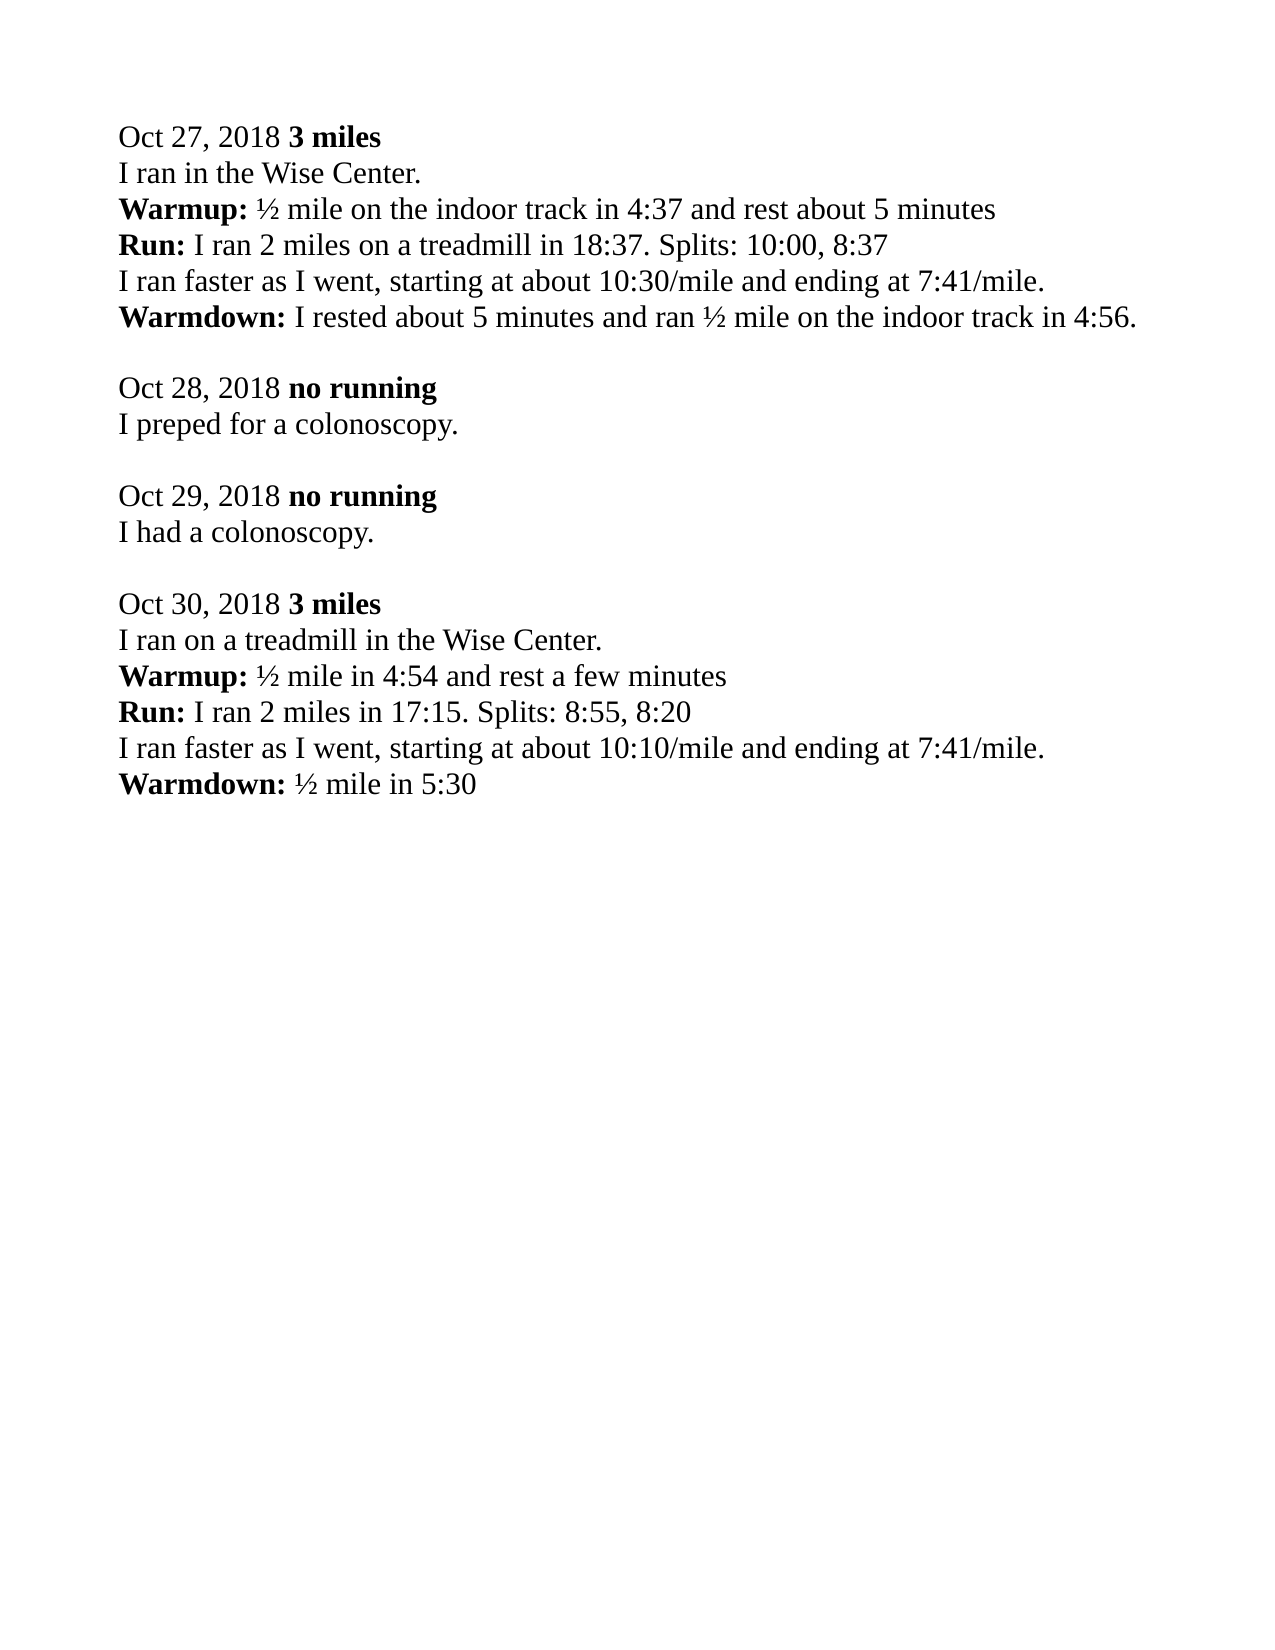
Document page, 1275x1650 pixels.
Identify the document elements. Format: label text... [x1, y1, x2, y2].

text I preped for a colonoscopy. [118, 406, 1161, 442]
text Oct 28, 2018 no running [118, 370, 1161, 406]
text I ran faster as I went, starting at about 10:10/mile and ending at 7:41/mile. [118, 729, 1161, 765]
text Warmup: ½ mile in 4:54 and rest a few minutes [118, 657, 1161, 693]
text Oct 27, 2018 3 miles [118, 118, 1161, 154]
text Oct 29, 2018 no running [118, 477, 1161, 513]
text Warmup: ½ mile on the indoor track in 4:37 and rest about 5 minutes [118, 190, 1161, 226]
text I ran on a treadmill in the Wise Center. [118, 621, 1161, 657]
text Warmdown: I rested about 5 minutes and ran ½ mile on the indoor track in 4:56. [118, 298, 1161, 334]
text I ran faster as I went, starting at about 10:30/mile and ending at 7:41/mile. [118, 262, 1161, 298]
text Oct 30, 2018 3 miles [118, 585, 1161, 621]
text I had a colonoscopy. [118, 513, 1161, 549]
text Run: I ran 2 miles in 17:15. Splits: 8:55, 8:20 [118, 693, 1161, 729]
text Warmdown: ½ mile in 5:30 [118, 765, 1157, 801]
text Run: I ran 2 miles on a treadmill in 18:37. Splits: 10:00, 8:37 [118, 226, 1161, 262]
text I ran in the Wise Center. [118, 154, 1161, 190]
